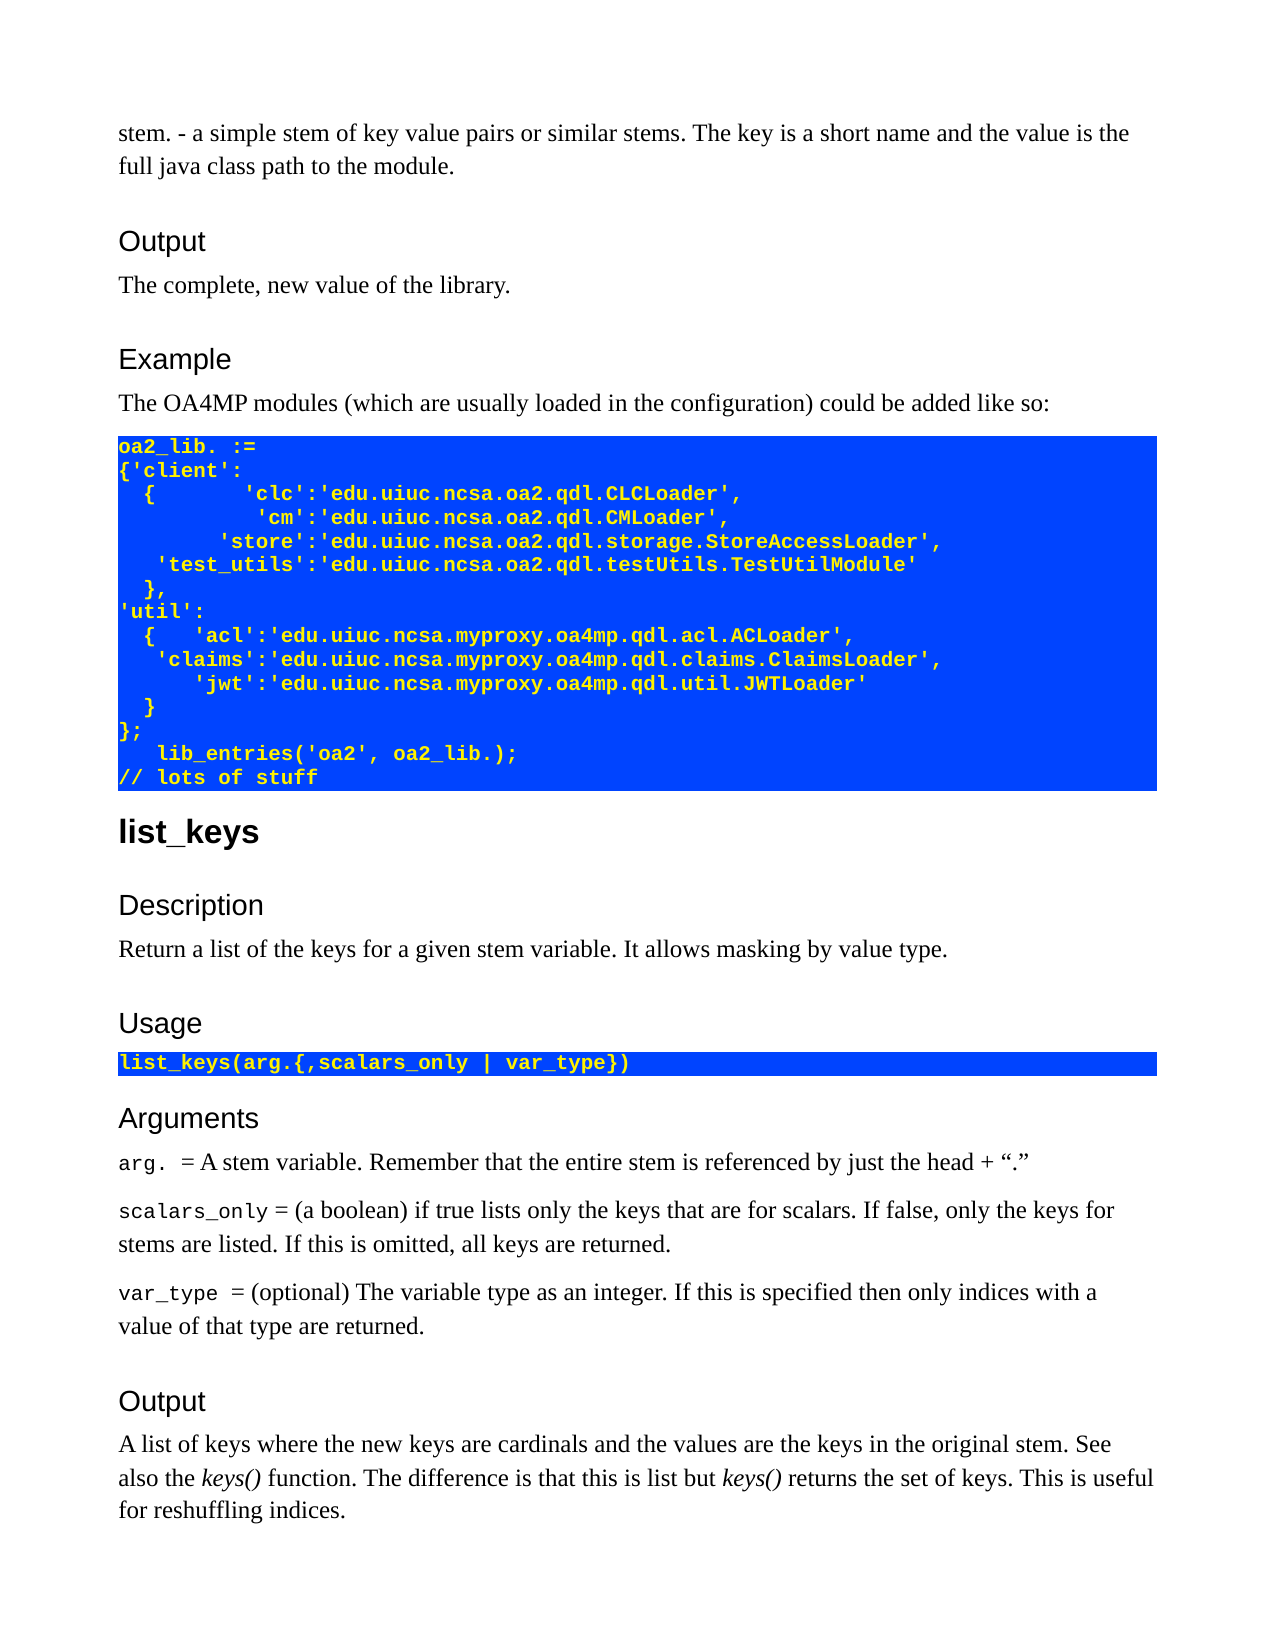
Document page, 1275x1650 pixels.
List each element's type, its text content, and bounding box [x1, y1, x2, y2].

text stem. - a simple stem of key value pairs or similar stems. The key is a short name and the value is the full java class path to the module. [118, 118, 1157, 180]
text The OA4MP modules (which are usually loaded in the configuration) could be added like so: [118, 388, 1157, 417]
text { 'clc':'edu.uiuc.ncsa.oa2.qdl.CLCLoader', [118, 483, 1157, 507]
subtitle list_keys [118, 812, 1157, 850]
text } [118, 696, 1157, 720]
text 'jwt':'edu.uiuc.ncsa.myproxy.oa4mp.qdl.util.JWTLoader' [118, 672, 1157, 696]
text {'client': [118, 460, 1157, 483]
subtitle Output [118, 1383, 1157, 1417]
subtitle Output [118, 224, 1157, 257]
text lib_entries('oa2', oa2_lib.); [118, 743, 1157, 767]
text scalars_only = (a boolean) if true lists only the keys that are for scalars. If false, only the keys for stems are listed. If this is omitted, all keys are returned. [118, 1196, 1157, 1258]
text 'util': [118, 602, 1157, 625]
text 'test_utils':'edu.uiuc.ncsa.oa2.qdl.testUtils.TestUtilModule' [118, 554, 1157, 578]
text // lots of stuff [118, 767, 1157, 791]
subtitle Description [118, 888, 1157, 921]
text { 'acl':'edu.uiuc.ncsa.myproxy.oa4mp.qdl.acl.ACLoader', [118, 625, 1157, 649]
text 'cm':'edu.uiuc.ncsa.oa2.qdl.CMLoader', [118, 507, 1157, 531]
text Return a list of the keys for a given stem variable. It allows masking by value type. [118, 934, 1157, 962]
text The complete, new value of the library. [118, 270, 1157, 298]
text }, [118, 578, 1157, 602]
text }; [118, 720, 1157, 743]
text 'claims':'edu.uiuc.ncsa.myproxy.oa4mp.qdl.claims.ClaimsLoader', [118, 649, 1157, 672]
subtitle Arguments [118, 1101, 1157, 1134]
text var_type = (optional) The variable type as an integer. If this is specified then only indices with a value of that type are returned. [118, 1277, 1157, 1340]
text A list of keys where the new keys are cardinals and the values are the keys in the original stem. See also the keys() function. The difference is that this is list but keys() returns the set of keys. This is useful for reshuffling indices. [118, 1429, 1157, 1524]
subtitle Usage [118, 1006, 1157, 1040]
text oa2_lib. := [118, 436, 1157, 460]
text list_keys(arg.{,scalars_only | var_type}) [118, 1052, 1157, 1076]
text arg. = A stem variable. Remember that the entire stem is referenced by just the head + “.” [118, 1147, 1157, 1177]
text 'store':'edu.uiuc.ncsa.oa2.qdl.storage.StoreAccessLoader', [118, 531, 1157, 554]
subtitle Example [118, 342, 1157, 376]
